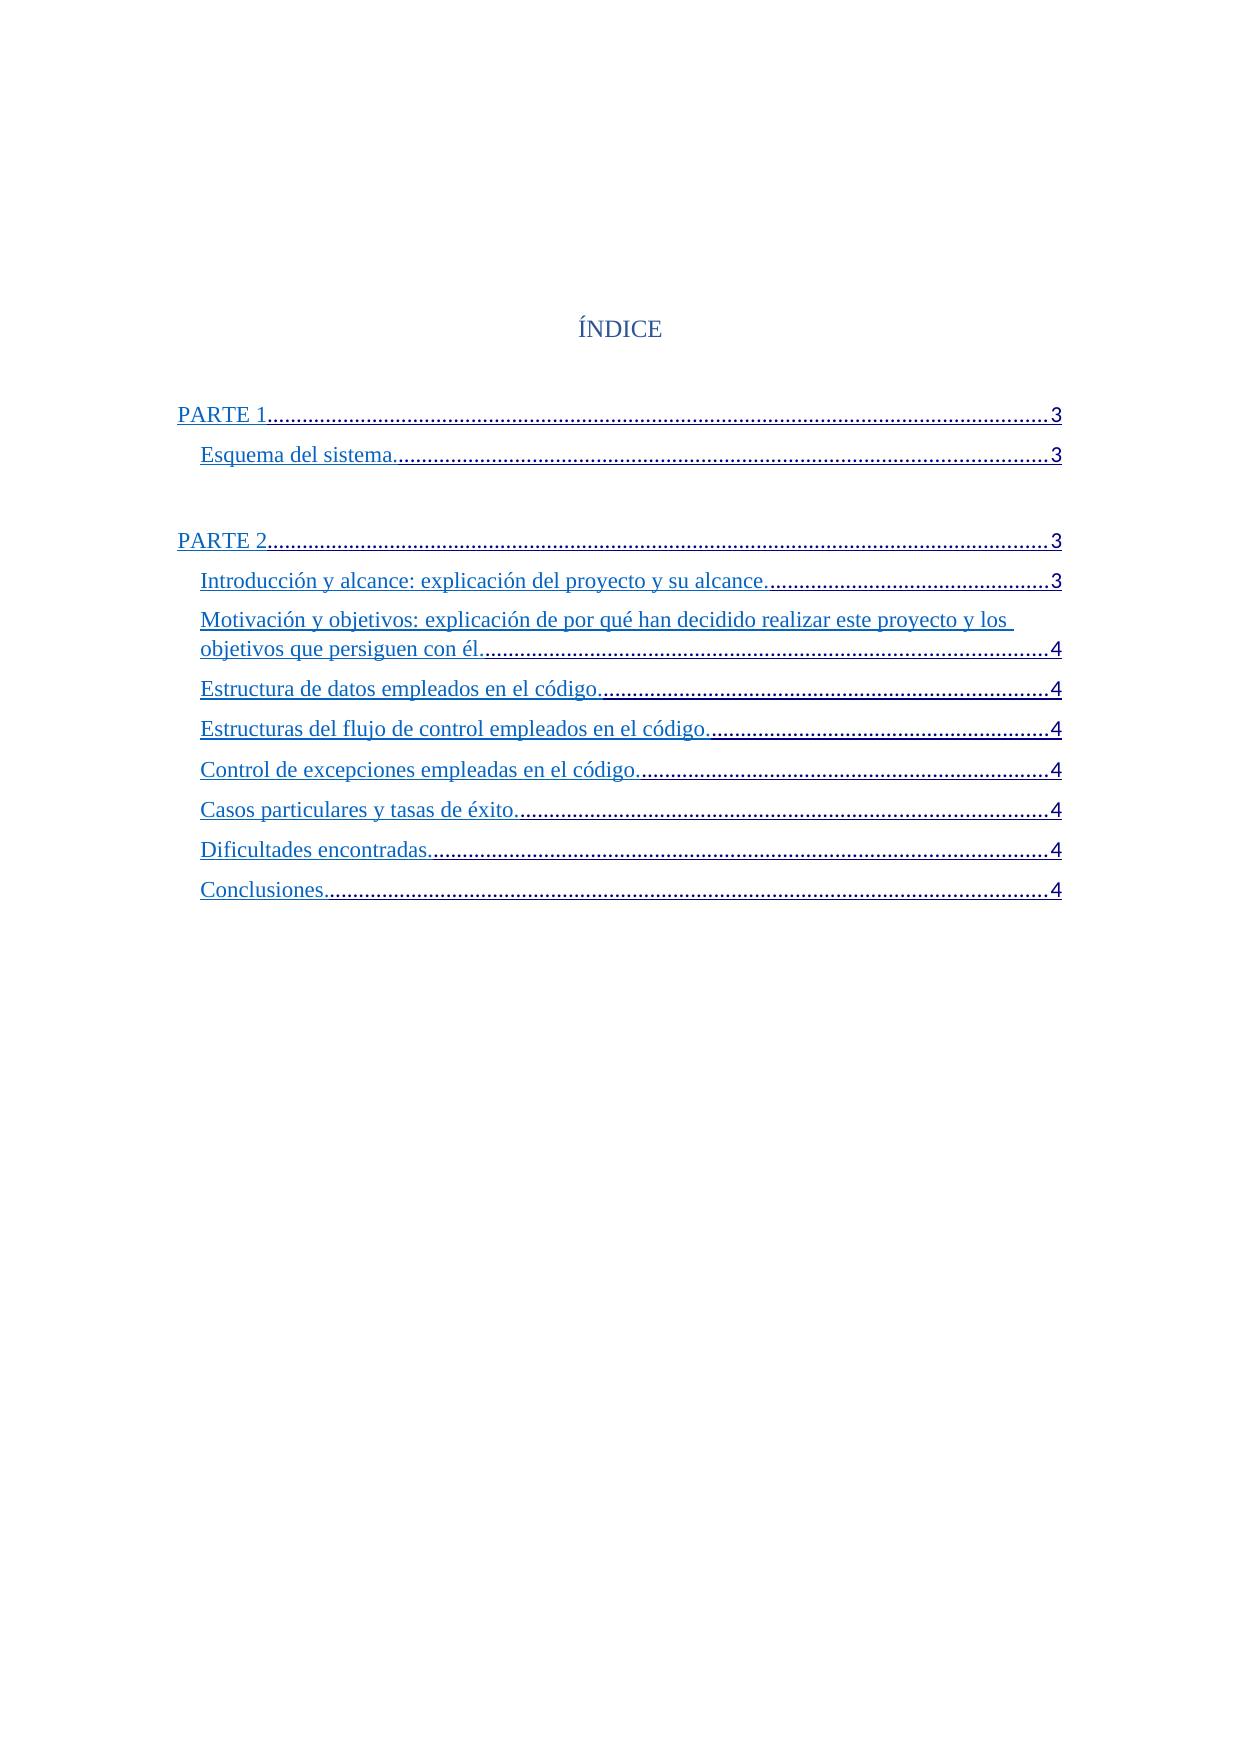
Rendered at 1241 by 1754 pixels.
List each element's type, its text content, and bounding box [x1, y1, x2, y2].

text ÍNDICE [177, 314, 1063, 343]
text Esquema del sistema. 3 [200, 440, 1063, 468]
text Motivación y objetivos: explicación de por qué han decidido realizar este proyecto y los objetivos que persiguen con él. 4 [200, 606, 1063, 662]
text Estructura de datos empleados en el código. 4 [200, 674, 1063, 702]
text Introducción y alcance: explicación del proyecto y su alcance. 3 [200, 566, 1063, 594]
text Conclusiones. 4 [200, 875, 1063, 903]
text Casos particulares y tasas de éxito. 4 [200, 795, 1063, 823]
text Dificultades encontradas. 4 [200, 835, 1063, 863]
text PARTE 1 3 [177, 400, 1063, 428]
text PARTE 2 3 [177, 526, 1063, 554]
text Estructuras del flujo de control empleados en el código. 4 [200, 714, 1063, 743]
text Control de excepciones empleadas en el código. 4 [200, 755, 1063, 783]
